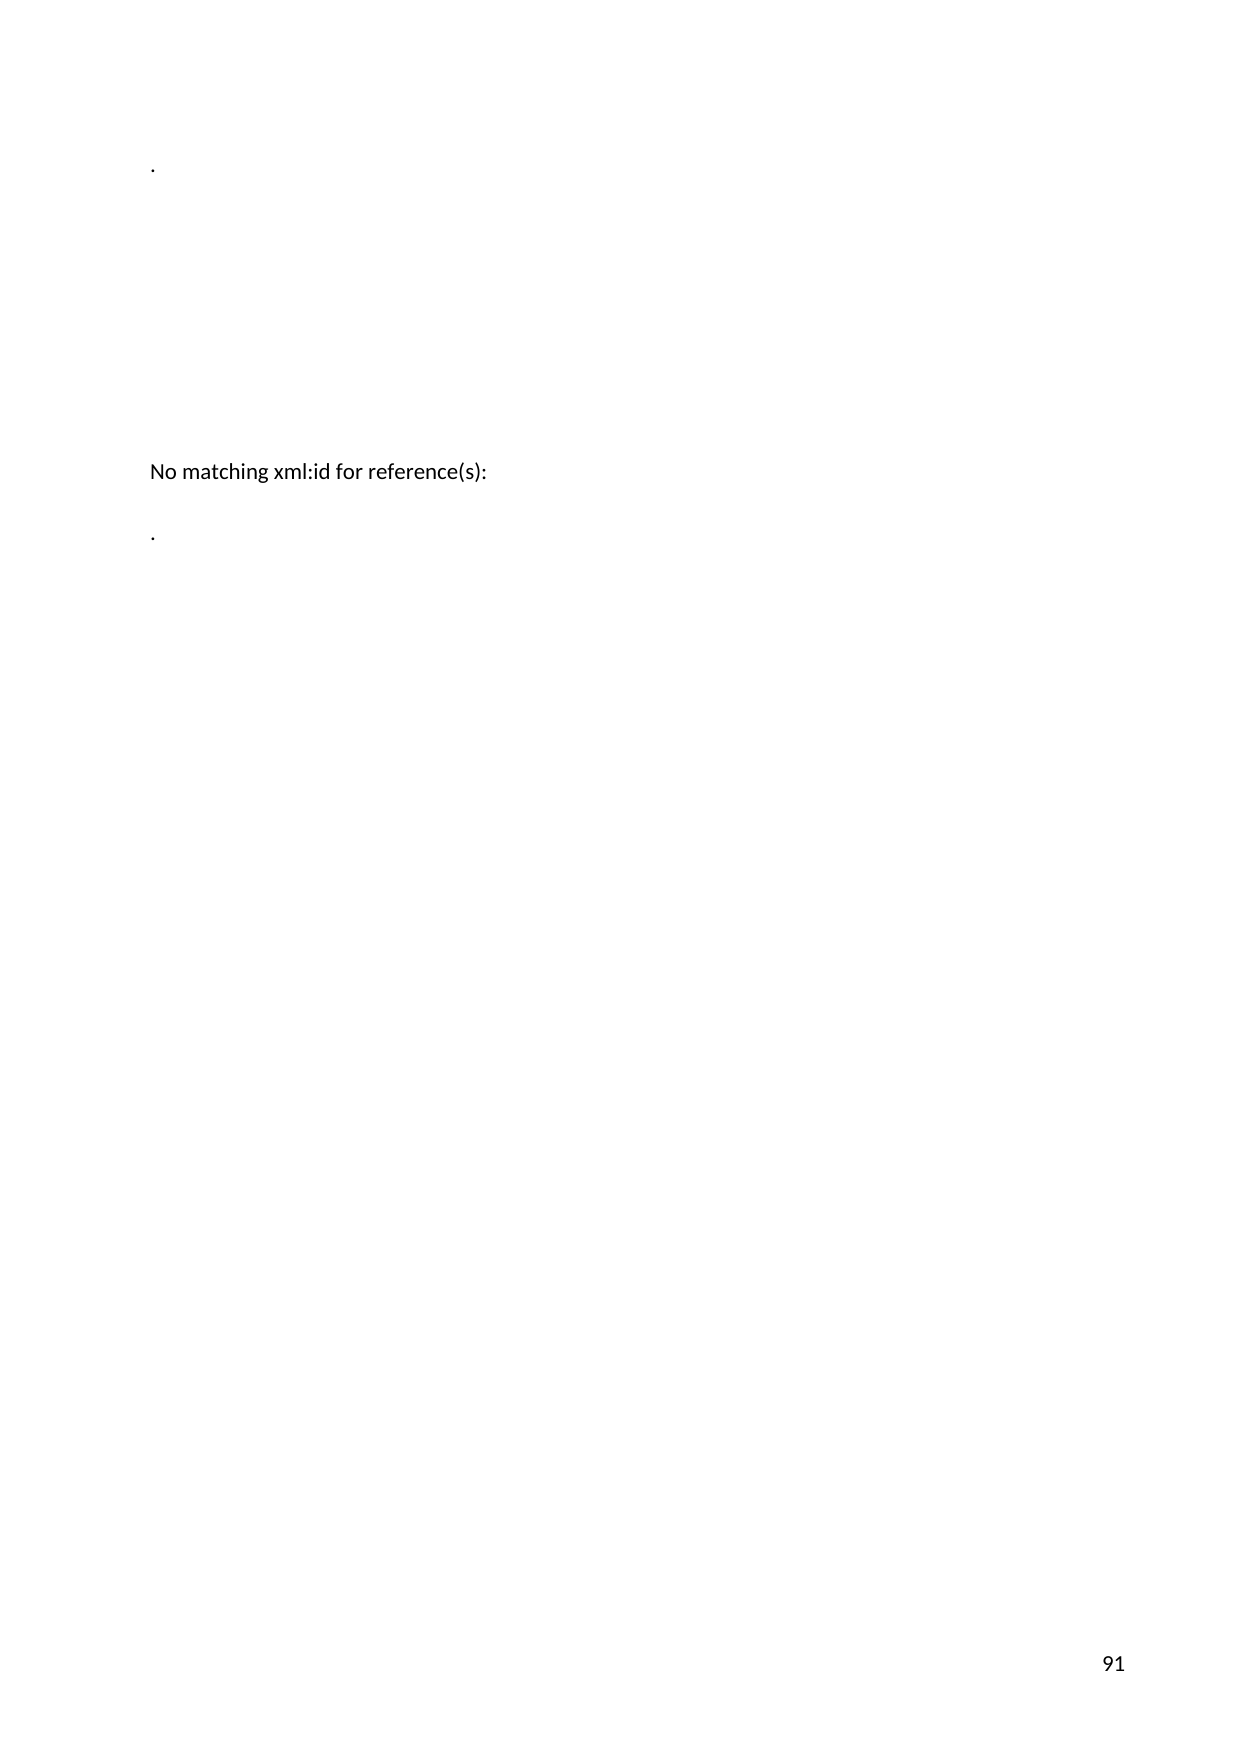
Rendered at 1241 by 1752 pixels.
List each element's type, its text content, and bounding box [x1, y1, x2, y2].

text . [150, 518, 1090, 546]
text . [150, 150, 1090, 178]
text No matching xml:id for reference(s): [150, 457, 1090, 485]
